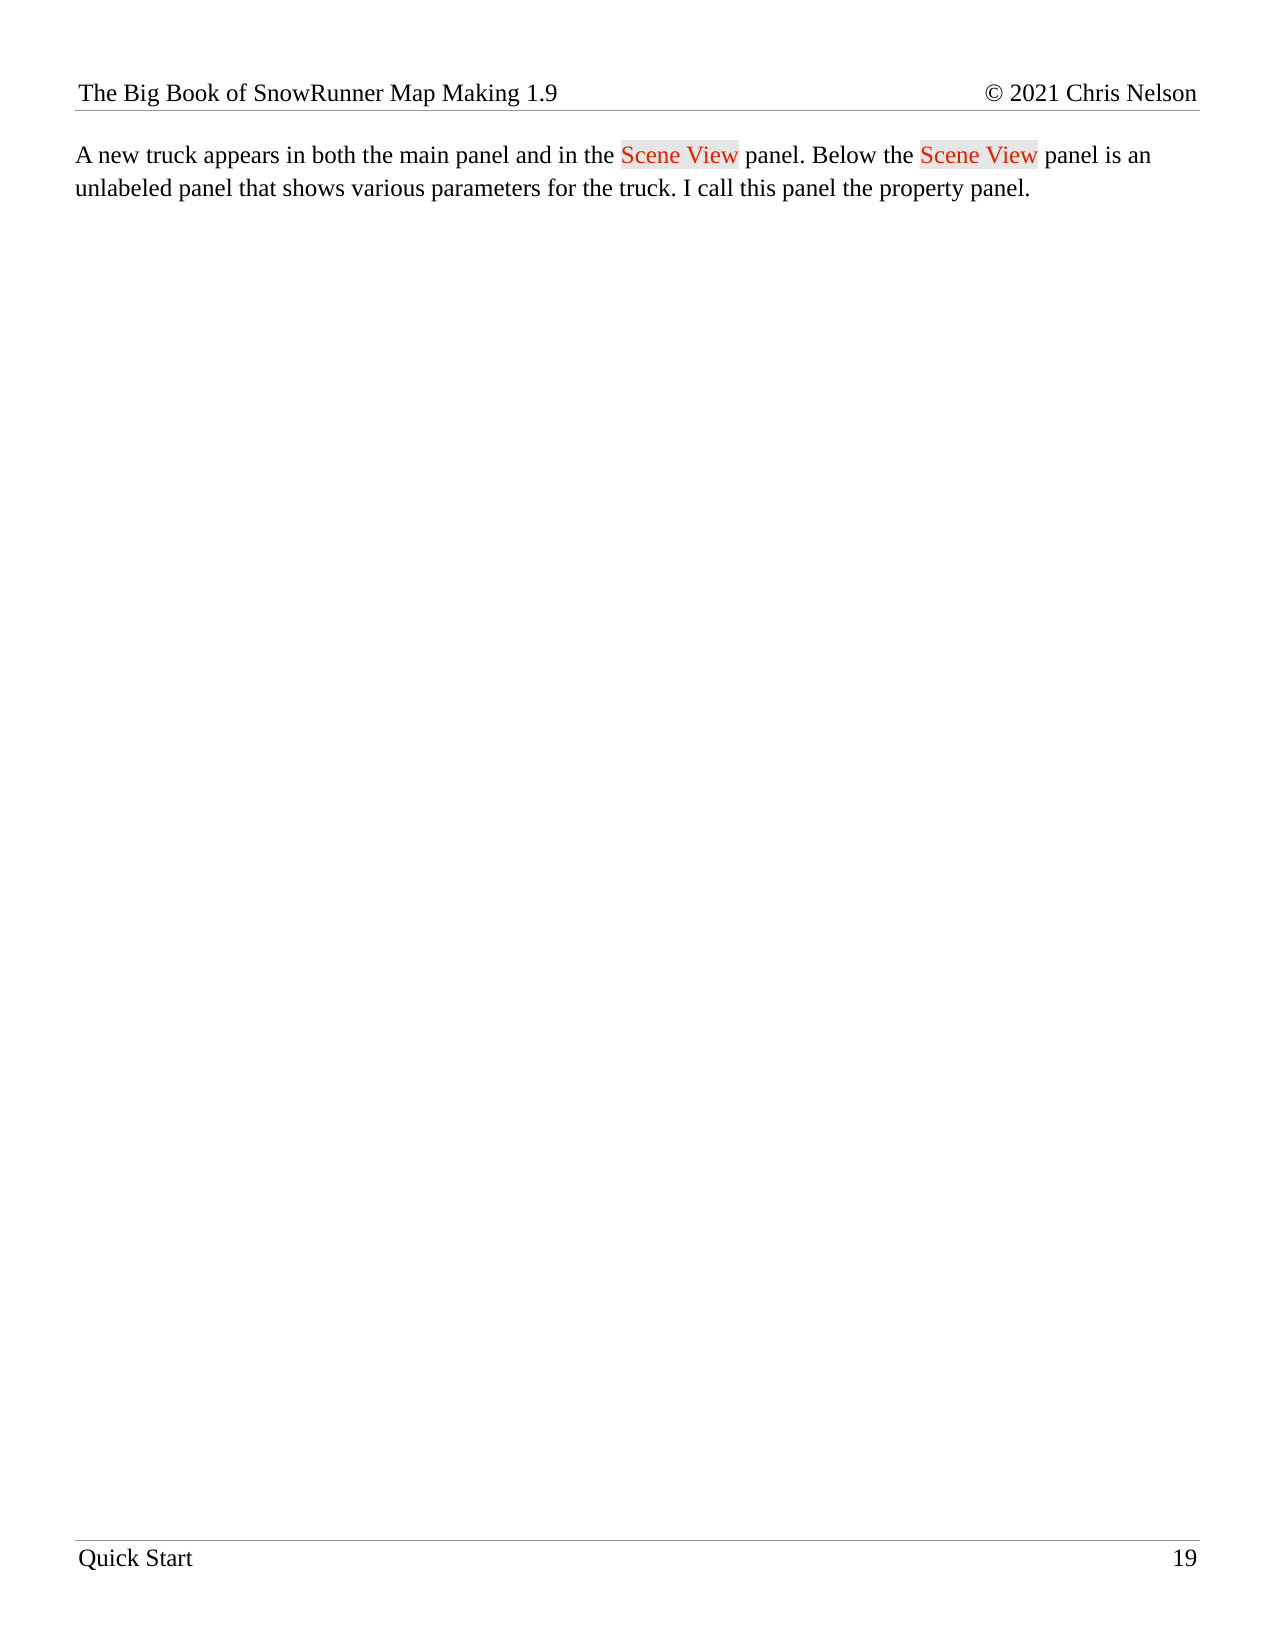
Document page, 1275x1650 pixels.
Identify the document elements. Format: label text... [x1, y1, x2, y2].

text A new truck appears in both the main panel and in the Scene View panel. Below the Scene View panel is an unlabeled panel that shows various parameters for the truck. I call this panel the property panel. [75, 140, 1200, 202]
